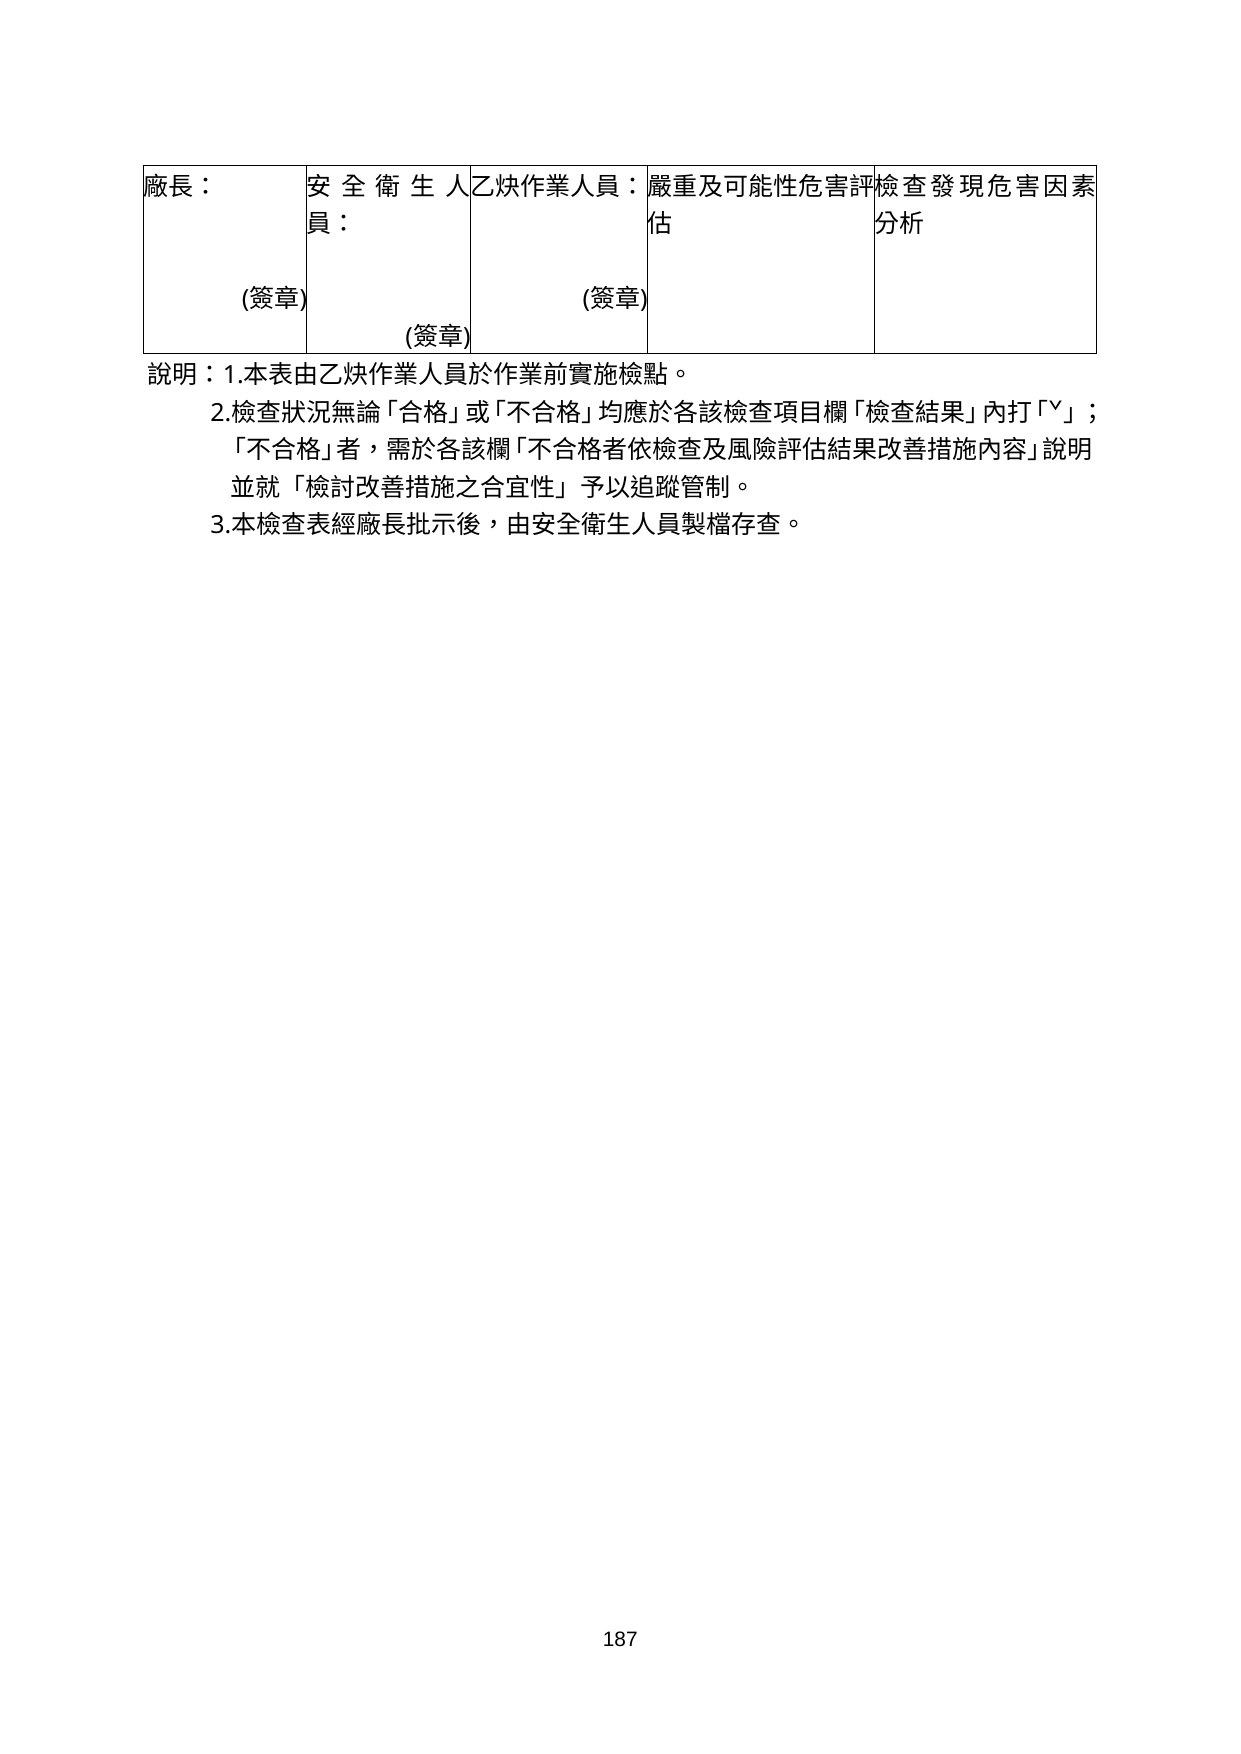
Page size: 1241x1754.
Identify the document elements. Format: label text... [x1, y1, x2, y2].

text 2.檢查狀況無論「合格」或「不合格」均應於各該檢查項目欄「檢查結果」內打「ˇ」；「不合格」者，需於各該欄「不合格者依檢查及風險評估結果改善措施內容」說明並就「檢討改善措施之合宜性」予以追蹤管制。 [210, 392, 1092, 504]
table_cell 安全衛生人員： (簽章) [307, 166, 470, 353]
table_cell 乙炔作業人員： (簽章) [471, 166, 647, 353]
table_cell 廠長： (簽章) [144, 166, 306, 353]
text 3.本檢查表經廠長批示後，由安全衛生人員製檔存查。 [210, 504, 1092, 542]
table_cell 檢查發現危害因素分析 [875, 166, 1096, 353]
table_cell 嚴重及可能性危害評估 [648, 166, 874, 353]
text 說明：1.本表由乙炔作業人員於作業前實施檢點。 [148, 354, 1092, 392]
